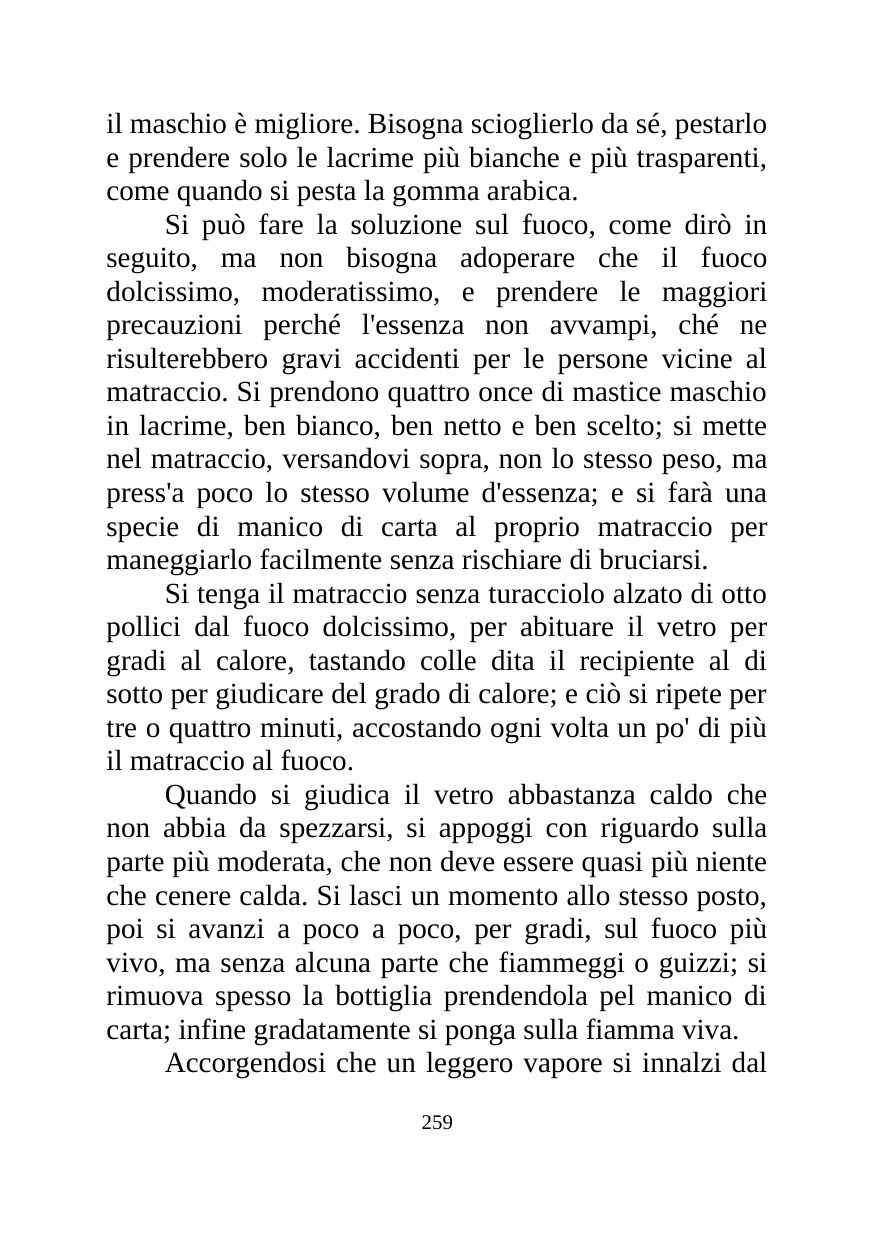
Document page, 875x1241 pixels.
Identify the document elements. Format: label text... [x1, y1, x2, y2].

text Accorgendosi che un leggero vapore si innalzi dal [106, 1045, 768, 1079]
text il maschio è migliore. Bisogna scioglierlo da sé, pestarlo e prendere solo le lacrime più bianche e più trasparenti, come quando si pesta la gomma arabica. [106, 106, 768, 207]
text Quando si giudica il vetro abbastanza caldo che non abbia da spezzarsi, si appoggi con riguardo sulla parte più moderata, che non deve essere quasi più niente che cenere calda. Si lasci un momento allo stesso posto, poi si avanzi a poco a poco, per gradi, sul fuoco più vivo, ma senza alcuna parte che fiammeggi o guizzi; si rimuova spesso la bottiglia prendendola pel manico di carta; infine gradatamente si ponga sulla fiamma viva. [106, 777, 768, 1045]
text Si tenga il matraccio senza turacciolo alzato di otto pollici dal fuoco dolcissimo, per abituare il vetro per gradi al calore, tastando colle dita il recipiente al di sotto per giudicare del grado di calore; e ciò si ripete per tre o quattro minuti, accostando ogni volta un po' di più il matraccio al fuoco. [106, 576, 768, 777]
text Si può fare la soluzione sul fuoco, come dirò in seguito, ma non bisogna adoperare che il fuoco dolcissimo, moderatissimo, e prendere le maggiori precauzioni perché l'essenza non avvampi, ché ne risulterebbero gravi accidenti per le persone vicine al matraccio. Si prendono quattro once di mastice maschio in lacrime, ben bianco, ben netto e ben scelto; si mette nel matraccio, versandovi sopra, non lo stesso peso, ma press'a poco lo stesso volume d'essenza; e si farà una specie di manico di carta al proprio matraccio per maneggiarlo facilmente senza rischiare di bruciarsi. [106, 207, 768, 576]
